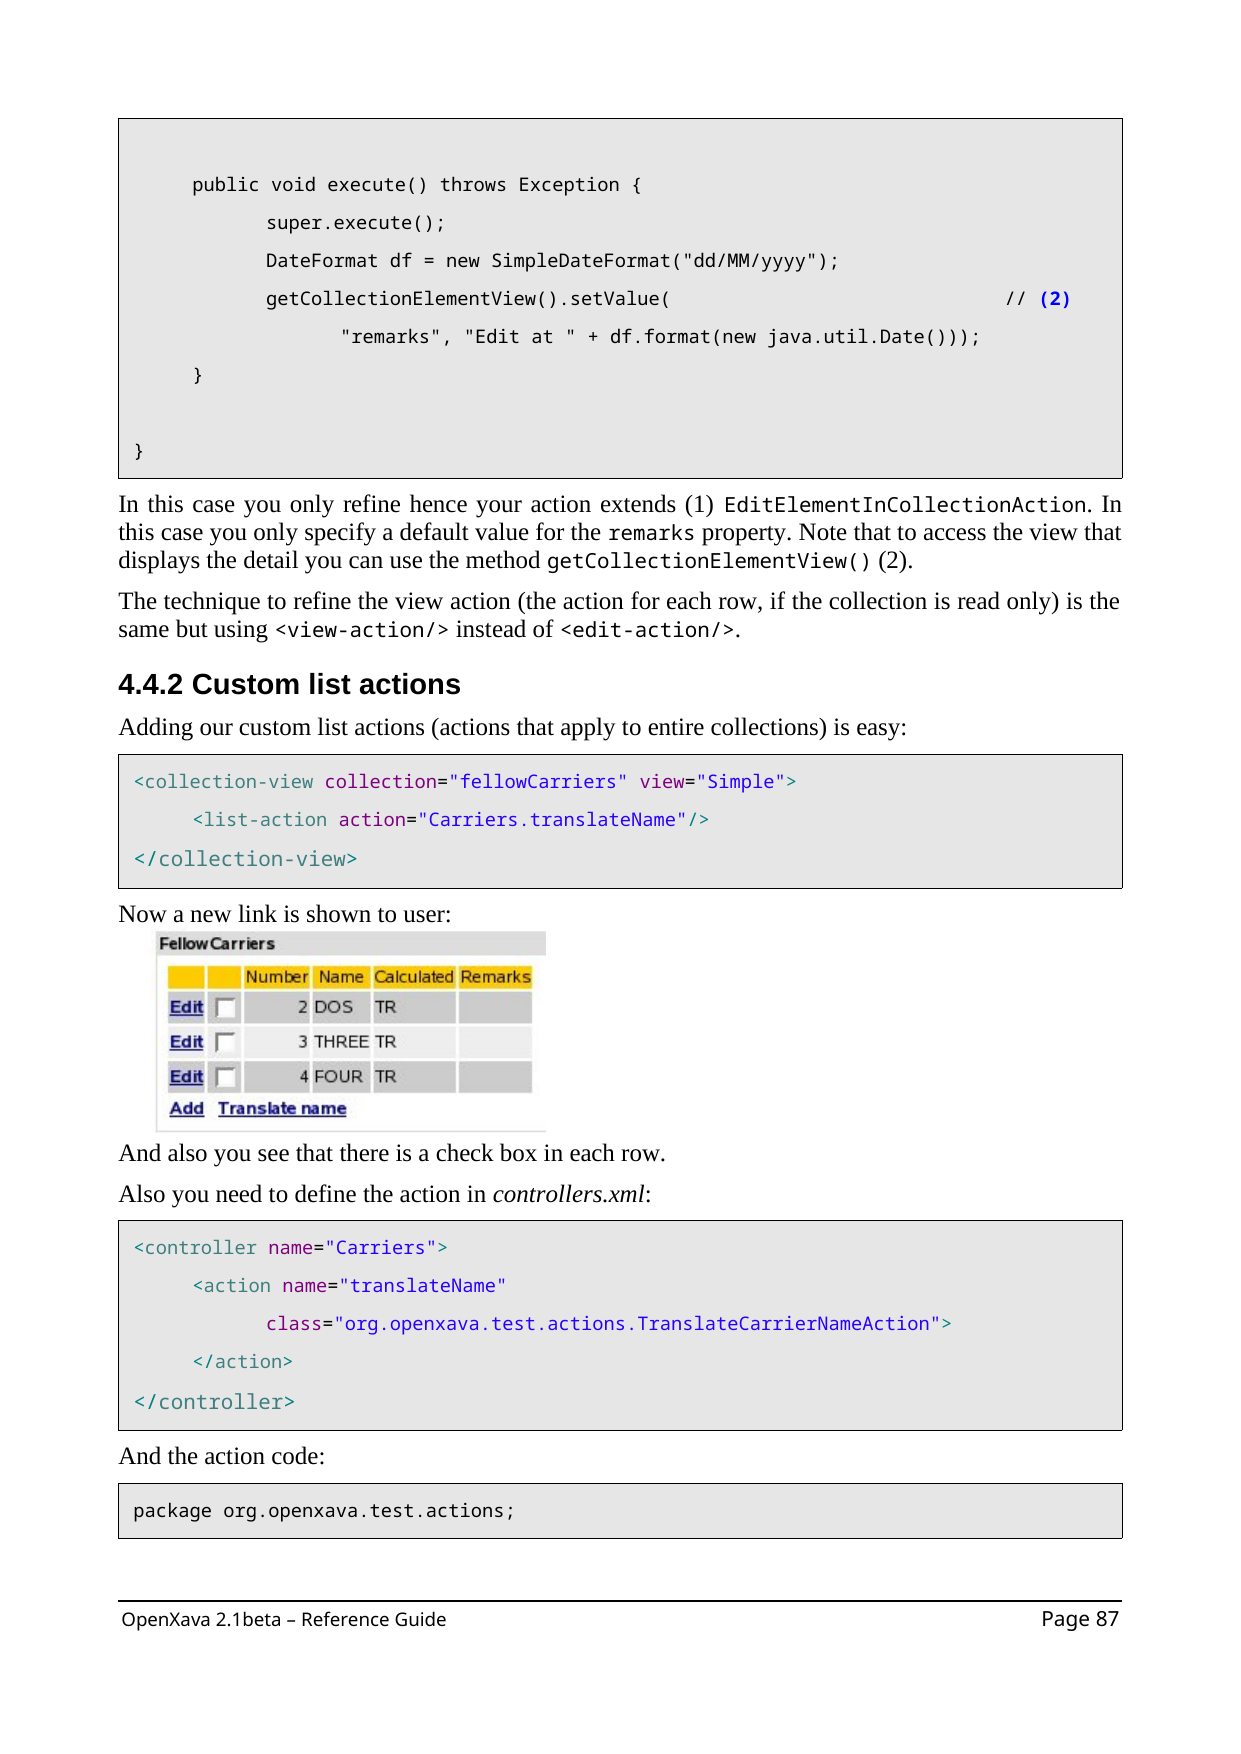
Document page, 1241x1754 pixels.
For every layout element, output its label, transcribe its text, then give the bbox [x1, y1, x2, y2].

text } [119, 422, 1122, 478]
text public void execute() throws Exception { [119, 156, 1122, 194]
text Now a new link is shown to user: [118, 900, 1122, 928]
text getCollectionElementView().setValue( // (2) [119, 270, 1122, 308]
text class="org.openxava.test.actions.TranslateCarrierNameAction"> [119, 1296, 1122, 1334]
picture [150, 927, 546, 1140]
text <list-action action="Carriers.translateName"/> [119, 792, 1122, 830]
text In this case you only refine hence your action extends (1) EditElementInCollectionAction. In this case you only specify a default value for the remarks property. Note that to access the view that displays the detail you can use the method getCollectionElementView() (2). [118, 490, 1122, 575]
text And also you see that there is a check box in each row. [118, 1140, 1122, 1167]
text </action> [119, 1334, 1122, 1372]
text DateFormat df = new SimpleDateFormat("dd/MM/yyyy"); [119, 232, 1122, 270]
text "remarks", "Edit at " + df.format(new java.util.Date())); [119, 308, 1122, 346]
text The technique to refine the view action (the action for each row, if the collection is read only) is the same but using <view-action/> instead of <edit-action/>. [118, 587, 1122, 643]
text <controller name="Carriers"> [119, 1221, 1122, 1258]
text And the action code: [118, 1442, 1122, 1470]
text </controller> [119, 1372, 1122, 1430]
text super.execute(); [119, 194, 1122, 232]
text Adding our custom list actions (actions that apply to entire collections) is easy: [118, 713, 1122, 741]
subtitle Custom list actions [118, 668, 1122, 701]
text package org.openxava.test.actions; [119, 1484, 1122, 1538]
text Also you need to define the action in controllers.xml: [118, 1180, 1122, 1207]
text <action name="translateName" [119, 1258, 1122, 1296]
text } [119, 346, 1122, 384]
text </collection-view> [119, 830, 1122, 888]
text <collection-view collection="fellowCarriers" view="Simple"> [119, 755, 1122, 792]
